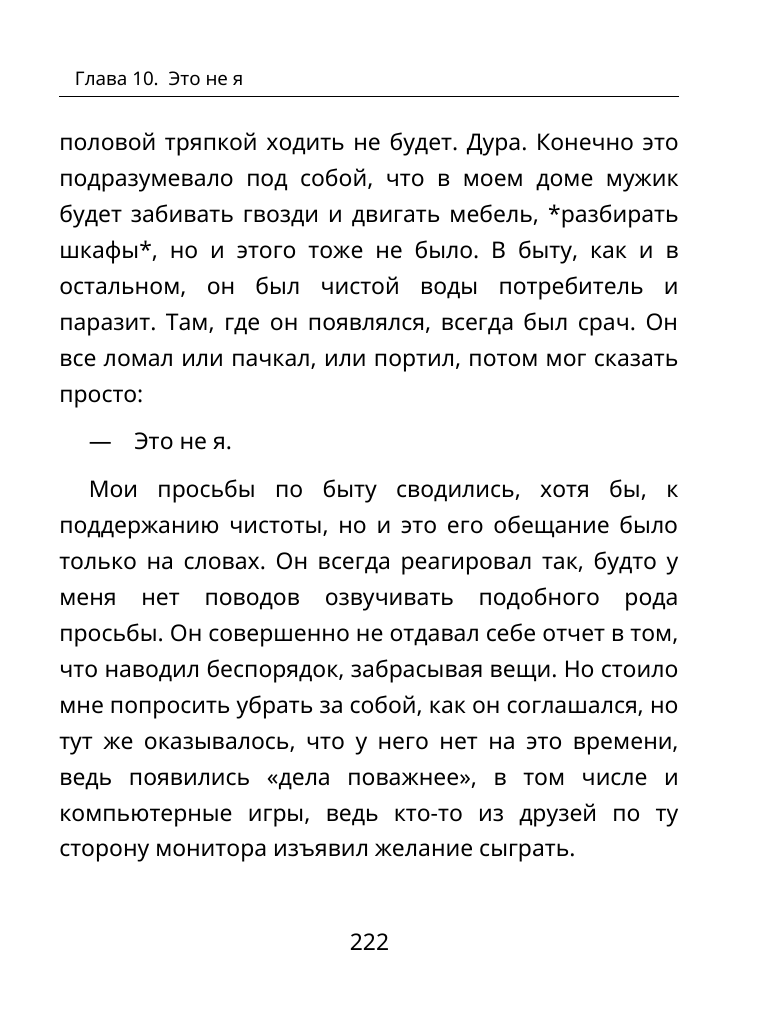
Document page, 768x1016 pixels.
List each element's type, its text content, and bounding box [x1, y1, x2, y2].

list Это не я. [59, 425, 679, 457]
text Мои просьбы по быту сводились, хотя бы, к поддержанию чистоты, но и это его обещание было только на словах. Он всегда реагировал так, будто у меня нет поводов озвучивать подобного рода просьбы. Он совершенно не отдавал себе отчет в том, что наводил беспорядок, забрасывая вещи. Но стоило мне попросить убрать за собой, как он соглашался, но тут же оказывалось, что у него нет на это времени, ведь появились «дела поважнее», в том числе и компьютерные игры, ведь кто-то из друзей по ту сторону монитора изъявил желание сыграть. [59, 473, 679, 864]
text половой тряпкой ходить не будет. Дура. Конечно это подразумевало под собой, что в моем доме мужик будет забивать гвозди и двигать мебель, *разбирать шкафы*, но и этого тоже не было. В быту, как и в остальном, он был чистой воды потребитель и паразит. Там, где он появлялся, всегда был срач. Он все ломал или пачкал, или портил, потом мог сказать просто: [59, 126, 679, 409]
